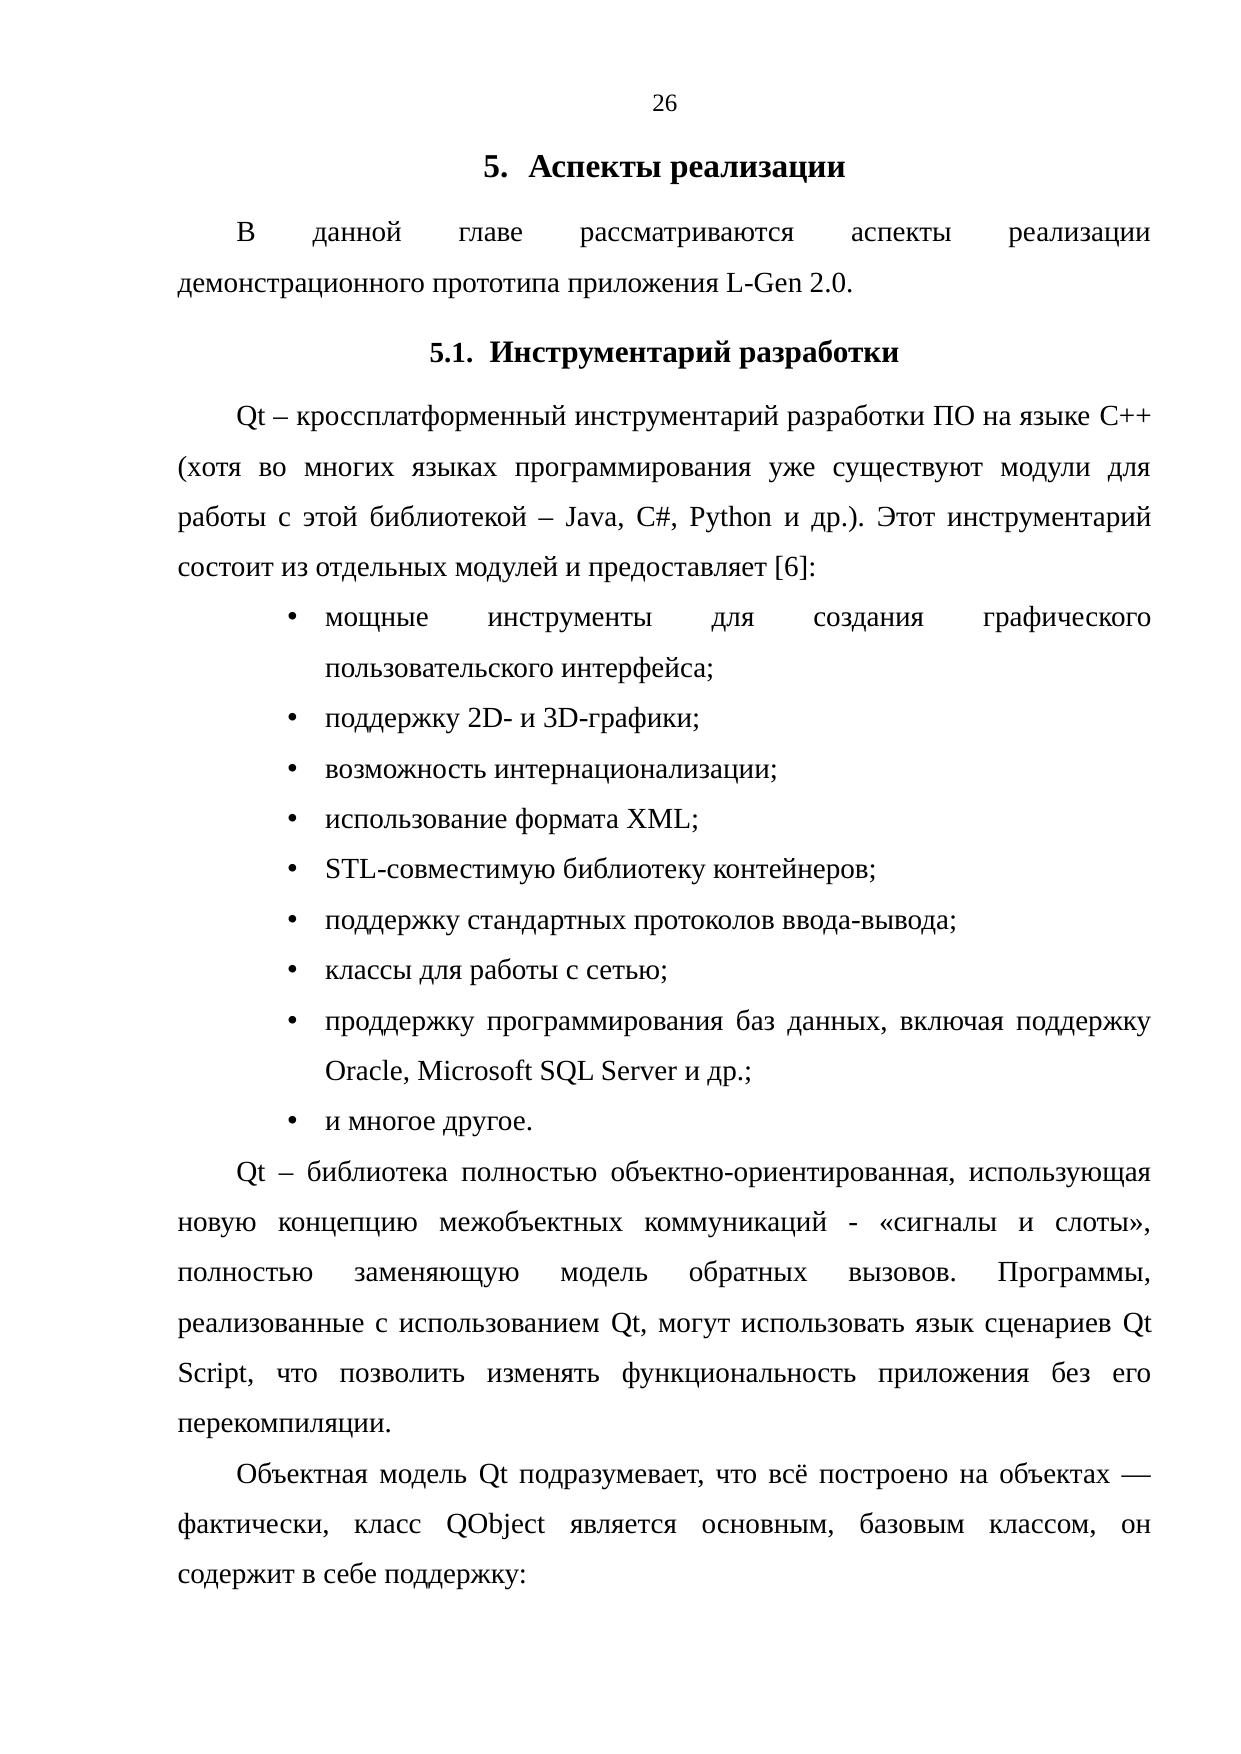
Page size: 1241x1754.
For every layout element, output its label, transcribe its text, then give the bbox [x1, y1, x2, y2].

subtitle Аспекты реализации [177, 147, 1152, 185]
list мощные инструменты для создания графического пользовательского интерфейса; [287, 599, 1152, 683]
list STL-совместимую библиотеку контейнеров; [287, 852, 1152, 885]
list поддержку стандартных протоколов ввода-вывода; [287, 902, 1152, 936]
list классы для работы с сетью; [287, 952, 1152, 986]
list проддержку программирования баз данных, включая поддержку Oracle, Microsoft SQL Server и др.; [287, 1003, 1152, 1087]
list и многое другое. [287, 1103, 1152, 1137]
list возможность интернационализации; [287, 751, 1152, 784]
text Qt – библиотека полностью объектно-ориентированная, использующая новую концепцию межобъектных коммуникаций - «сигналы и слоты», полностью заменяющую модель обратных вызовов. Программы, реализованные с использованием Qt, могут использовать язык сценариев Qt Script, что позволить изменять функциональность приложения без его перекомпиляции. [177, 1154, 1152, 1439]
text Объектная модель Qt подразумевает, что всё построено на объектах — фактически, класс QObject является основным, базовым классом, он содержит в себе поддержку: [177, 1456, 1152, 1590]
list использование формата XML; [287, 801, 1152, 835]
text В данной главе рассматриваются аспекты реализации демонстрационного прототипа приложения L-Gen 2.0. [177, 214, 1152, 298]
list поддержку 2D- и 3D-графики; [287, 700, 1152, 734]
text Qt – кроссплатформенный инструментарий разработки ПО на языке C++ (хотя во многих языках программирования уже существуют модули для работы с этой библиотекой – Java, C#, Python и др.). Этот инструментарий состоит из отдельных модулей и предоставляет [6]: [177, 398, 1152, 583]
subtitle Инструментарий разработки [177, 333, 1152, 369]
